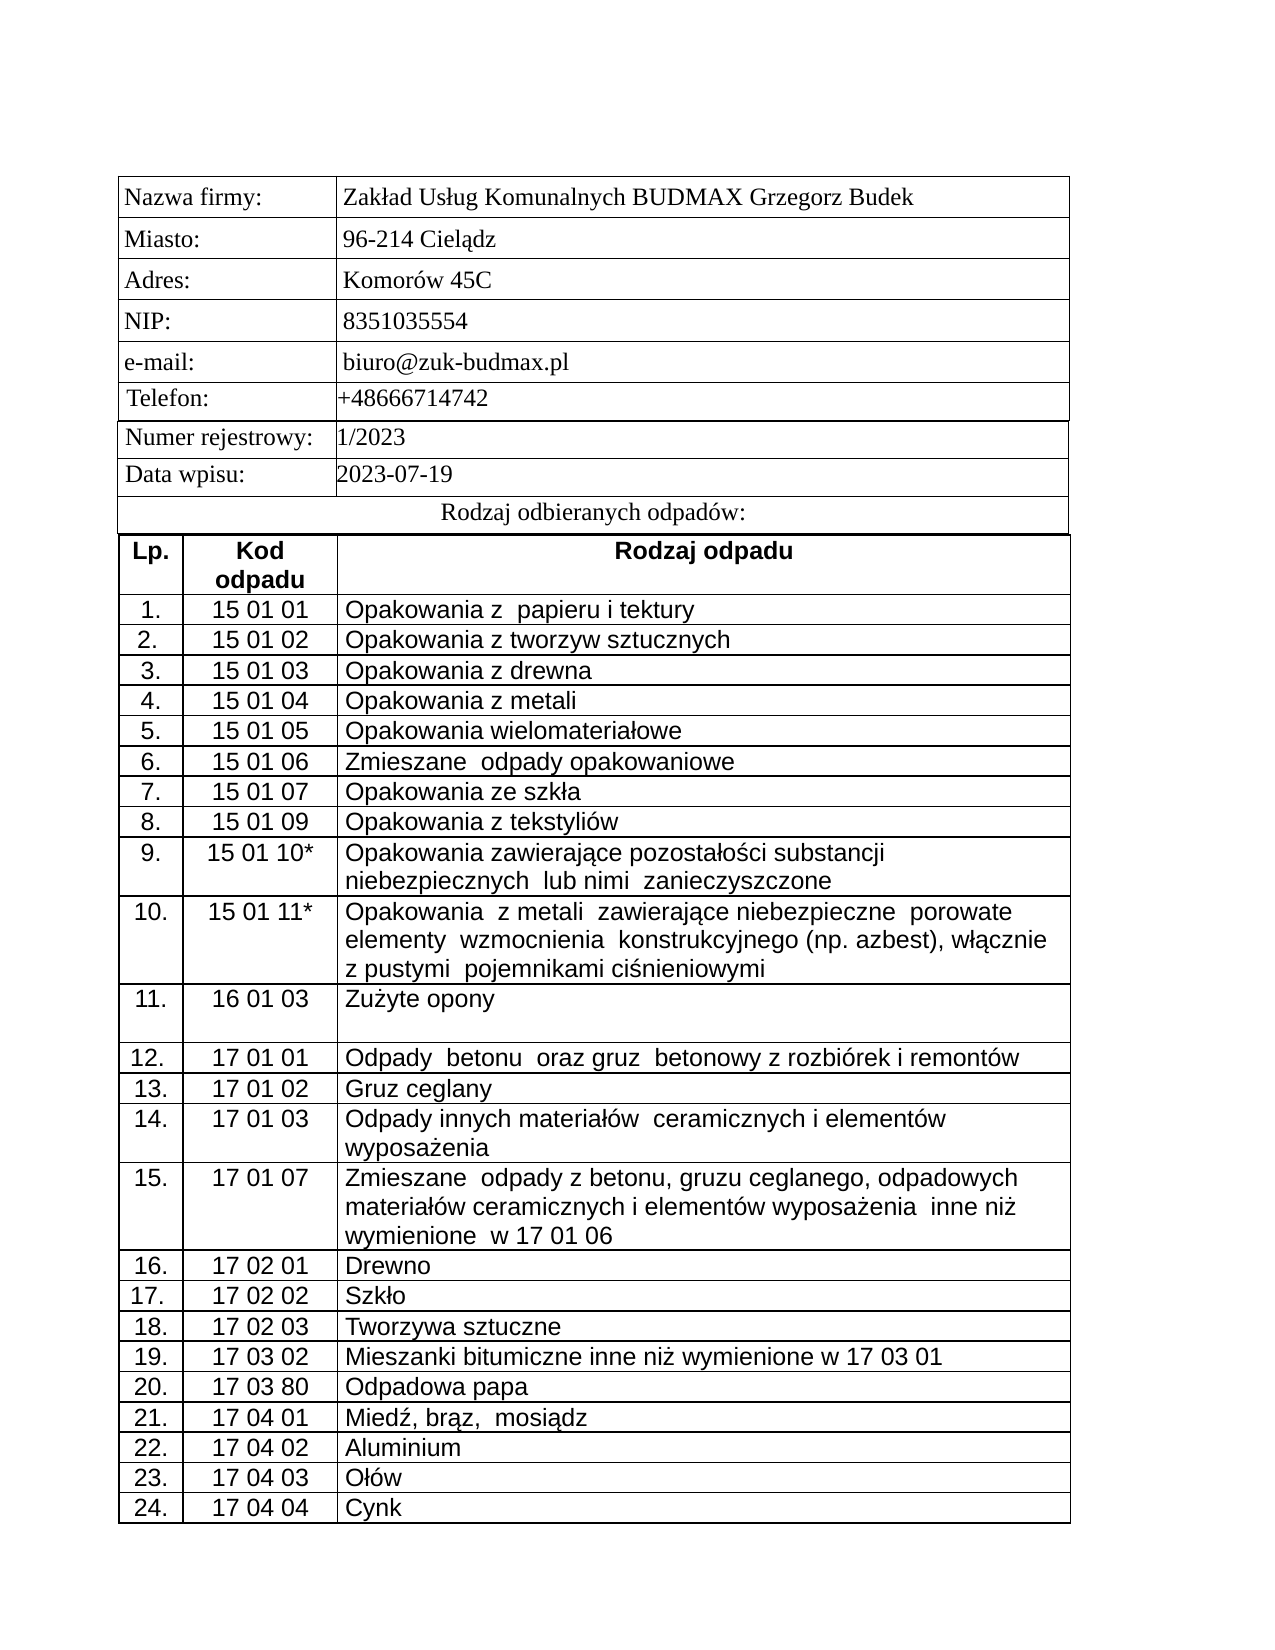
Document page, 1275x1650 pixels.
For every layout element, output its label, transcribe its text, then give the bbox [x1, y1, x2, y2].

table_cell Tworzywa sztuczne [338, 1312, 1070, 1340]
table_cell Opakowania z metali [338, 686, 1070, 715]
table_cell Opakowania zawierające pozostałości substancji niebezpiecznych lub nimi zanieczyszczone [338, 838, 1070, 895]
table_header Nazwa firmy: [119, 177, 336, 217]
table_header 1/2023 [337, 422, 1068, 458]
table_cell 12. [120, 1043, 182, 1072]
table_cell 15 01 06 [184, 747, 337, 775]
table_cell 24. [120, 1493, 182, 1522]
table_cell 13. [120, 1074, 182, 1102]
table_cell Opakowania z tekstyliów [338, 807, 1070, 836]
table_header Lp. [120, 536, 182, 593]
table_cell 22. [120, 1433, 182, 1462]
table_cell 15 01 05 [184, 716, 337, 745]
table_cell 23. [120, 1463, 182, 1492]
table_cell Opakowania ze szkła [338, 777, 1070, 806]
table_cell Komorów 45C [337, 259, 1069, 299]
table_cell 17 04 02 [184, 1433, 337, 1462]
table_cell Miasto: [119, 218, 336, 258]
table_cell 8. [120, 807, 182, 836]
table_cell 10. [120, 897, 182, 983]
table_cell Ołów [338, 1463, 1070, 1492]
table_cell 15. [120, 1163, 182, 1249]
table_cell Adres: [119, 259, 336, 299]
table_cell 17. [120, 1281, 182, 1310]
table_cell Zużyte opony [338, 985, 1070, 1042]
table_cell 8351035554 [337, 300, 1069, 341]
table_cell e-mail: [119, 342, 336, 382]
table_cell 11. [120, 985, 182, 1042]
table_cell 96-214 Cielądz [337, 218, 1069, 258]
table_cell 21. [120, 1403, 182, 1431]
table_cell Zmieszane odpady opakowaniowe [338, 747, 1070, 775]
table_cell 6. [120, 747, 182, 775]
table_cell Miedź, brąz, mosiądz [338, 1403, 1070, 1431]
table_cell 15 01 11* [184, 897, 337, 983]
table_cell 17 02 02 [184, 1281, 337, 1310]
table_cell Drewno [338, 1251, 1070, 1280]
table_cell 15 01 01 [184, 595, 337, 624]
table_cell 9. [120, 838, 182, 895]
table_cell Opakowania z tworzyw sztucznych [338, 625, 1070, 654]
table_cell Aluminium [338, 1433, 1070, 1462]
table_cell Rodzaj odbieranych odpadów: [118, 497, 1068, 533]
table_cell 15 01 03 [184, 656, 337, 684]
table_cell 17 02 01 [184, 1251, 337, 1280]
table_cell 3. [120, 656, 182, 684]
table_cell Opakowania wielomateriałowe [338, 716, 1070, 745]
table_cell 18. [120, 1312, 182, 1340]
table_cell +48666714742 [337, 383, 1069, 419]
table_cell NIP: [119, 300, 336, 341]
table_cell 15 01 09 [184, 807, 337, 836]
table_cell 19. [120, 1342, 182, 1371]
table_cell 5. [120, 716, 182, 745]
table_cell Odpady innych materiałów ceramicznych i elementów wyposażenia [338, 1104, 1070, 1162]
table_cell 17 01 02 [184, 1074, 337, 1102]
table_cell 14. [120, 1104, 182, 1162]
table_cell 17 03 80 [184, 1372, 337, 1401]
table_cell 2. [120, 625, 182, 654]
table_header Rodzaj odpadu [338, 536, 1070, 593]
table_cell 20. [120, 1372, 182, 1401]
table_cell 17 03 02 [184, 1342, 337, 1371]
table_cell 17 04 04 [184, 1493, 337, 1522]
table_cell 17 01 03 [184, 1104, 337, 1162]
table_cell 15 01 04 [184, 686, 337, 715]
table_cell 17 01 01 [184, 1043, 337, 1072]
table_cell 7. [120, 777, 182, 806]
table_cell Mieszanki bitumiczne inne niż wymienione w 17 03 01 [338, 1342, 1070, 1371]
table_cell 16 01 03 [184, 985, 337, 1042]
table_cell 17 04 03 [184, 1463, 337, 1492]
table_header Kod odpadu [184, 536, 337, 593]
table_cell 17 04 01 [184, 1403, 337, 1431]
table_cell 16. [120, 1251, 182, 1280]
table_cell 17 01 07 [184, 1163, 337, 1249]
table_header Numer rejestrowy: [118, 422, 336, 458]
table_cell Zmieszane odpady z betonu, gruzu ceglanego, odpadowych materiałów ceramicznych i elementów wyposażenia inne niż wymienione w 17 01 06 [338, 1163, 1070, 1249]
table_cell 15 01 02 [184, 625, 337, 654]
table_cell 17 02 03 [184, 1312, 337, 1340]
table_cell 15 01 10* [184, 838, 337, 895]
table_cell Opakowania z drewna [338, 656, 1070, 684]
table_cell Odpady betonu oraz gruz betonowy z rozbiórek i remontów [338, 1043, 1070, 1072]
table_cell biuro@zuk-budmax.pl [337, 342, 1069, 382]
table_cell Opakowania z metali zawierające niebezpieczne porowate elementy wzmocnienia konstrukcyjnego (np. azbest), włącznie z pustymi pojemnikami ciśnieniowymi [338, 897, 1070, 983]
table_cell Data wpisu: [118, 459, 336, 496]
table_cell Odpadowa papa [338, 1372, 1070, 1401]
table_cell 4. [120, 686, 182, 715]
table_cell Szkło [338, 1281, 1070, 1310]
table_cell Telefon: [119, 383, 336, 419]
table_header Zakład Usług Komunalnych BUDMAX Grzegorz Budek [337, 177, 1069, 217]
table_cell 15 01 07 [184, 777, 337, 806]
table_cell 2023-07-19 [337, 459, 1068, 496]
table_cell Opakowania z papieru i tektury [338, 595, 1070, 624]
table_cell Cynk [338, 1493, 1070, 1522]
table_cell 1. [120, 595, 182, 624]
table_cell Gruz ceglany [338, 1074, 1070, 1102]
